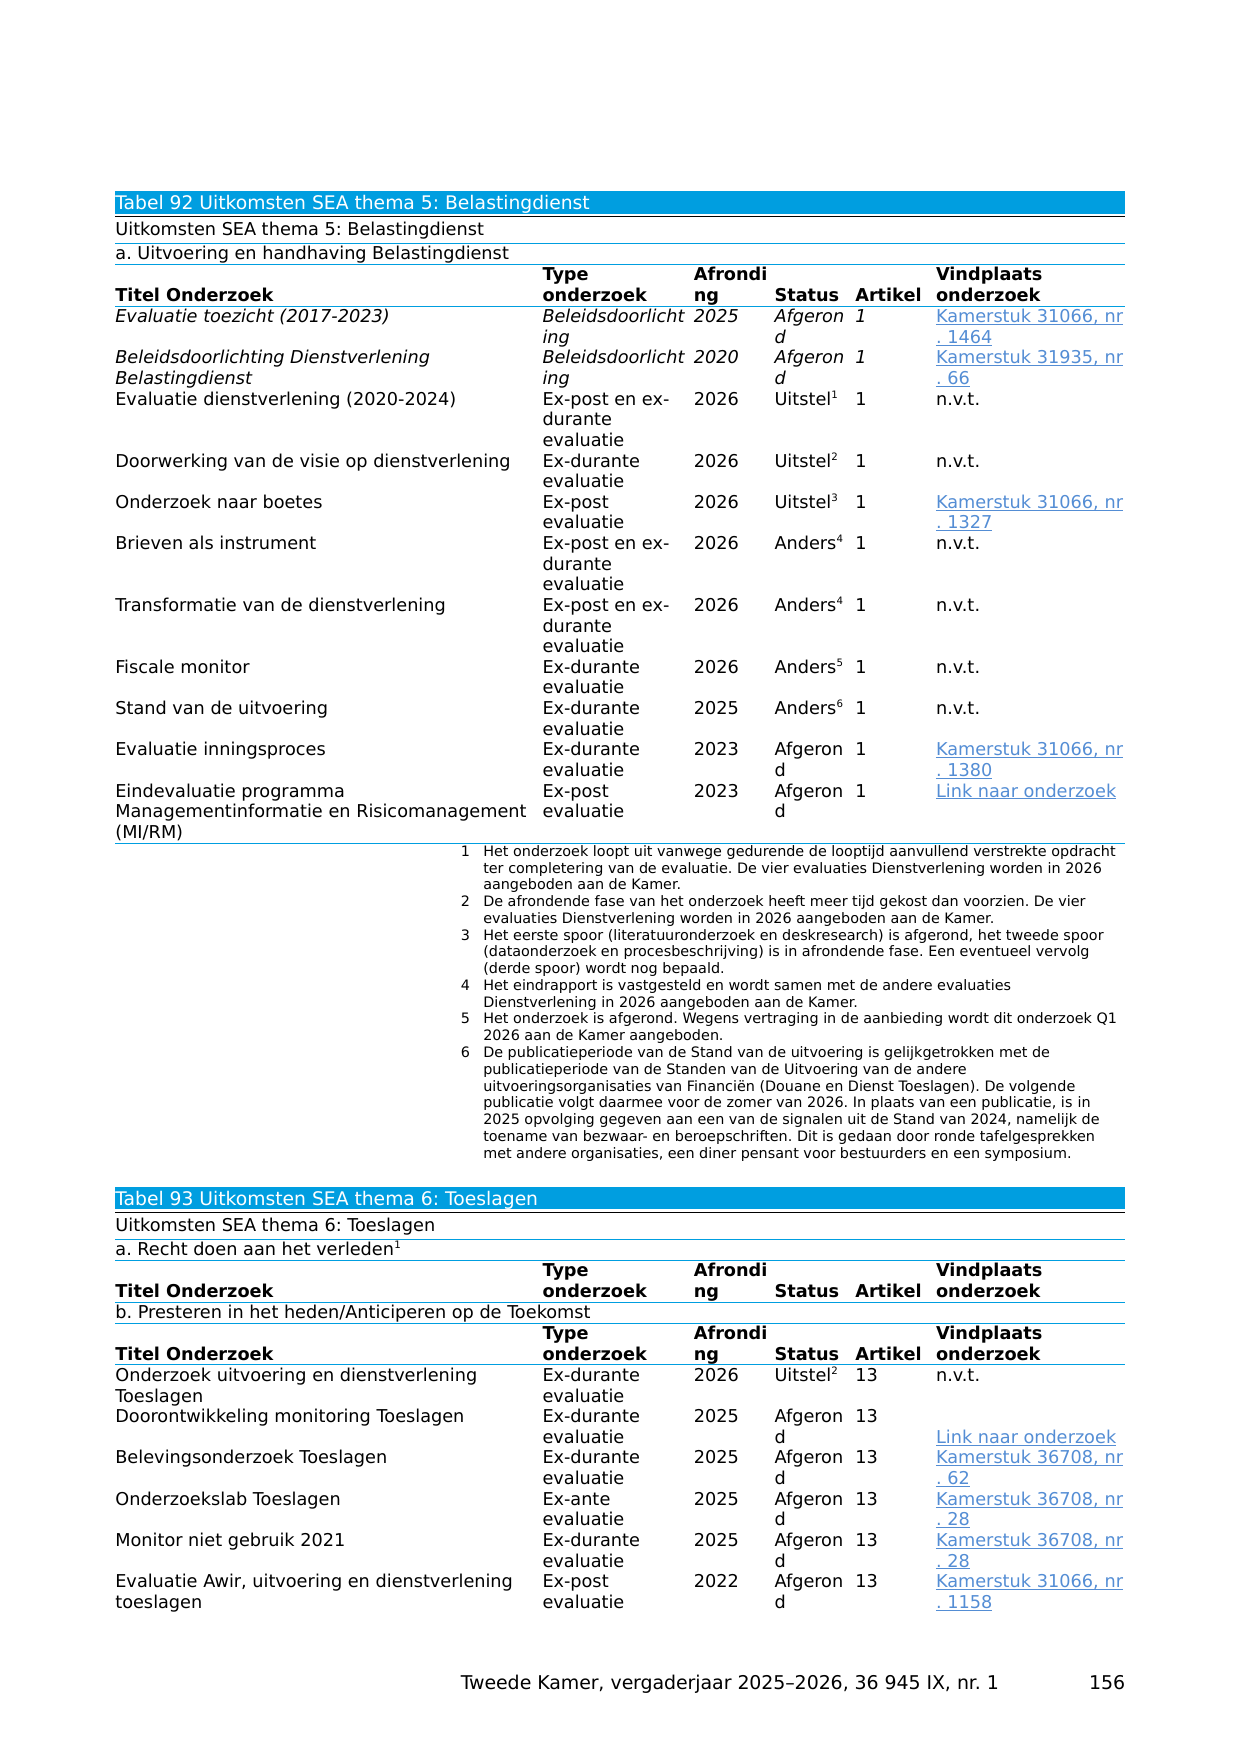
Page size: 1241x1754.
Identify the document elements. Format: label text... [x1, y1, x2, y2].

table_cell n.v.t. [933, 533, 1125, 595]
table_cell Vindplaats onderzoek [933, 1261, 1125, 1301]
table_cell Ex-durante evaluatie [539, 1530, 691, 1571]
table_cell 2025 [691, 1406, 771, 1447]
table_cell Ex-durante evaluatie [539, 657, 691, 698]
table_cell Afgerond [771, 1530, 852, 1571]
table_cell Afgerond [771, 1571, 852, 1612]
table_cell Titel Onderzoek [115, 1261, 539, 1301]
table_cell n.v.t. [933, 657, 1125, 698]
table_cell Status [771, 1261, 852, 1301]
table_cell 2026 [691, 595, 771, 657]
table_cell 2026 [691, 657, 771, 698]
table_cell Afgerond [771, 739, 852, 781]
table_cell Status [771, 265, 852, 306]
table_cell Status [771, 1324, 852, 1364]
table_cell Artikel [852, 265, 933, 306]
table_cell 1 [852, 533, 933, 595]
table_cell 2026 [691, 389, 771, 451]
table_cell Onderzoek uitvoering en dienstverlening Toeslagen [115, 1365, 539, 1406]
table_cell Afgerond [771, 1406, 852, 1447]
table_cell Kamerstuk 31935, nr. 66 [933, 348, 1125, 389]
table_cell Afronding [691, 265, 771, 306]
table_cell Ex-durante evaluatie [539, 698, 691, 739]
table_cell n.v.t. [933, 1365, 1125, 1406]
table_cell Onderzoek naar boetes [115, 492, 539, 533]
table_cell Doorwerking van de visie op dienstverlening [115, 451, 539, 492]
list Het eerste spoor (literatuuronderzoek en deskresearch) is afgerond, het tweede spoor (dataonderzoek en procesbeschrijving) is in afrondende fase. Een eventueel vervolg (derde spoor) wordt nog bepaald. [461, 927, 1125, 977]
table_cell Link naar onderzoek [933, 781, 1125, 842]
table_cell Kamerstuk 36708, nr. 28 [933, 1489, 1125, 1530]
table_cell Ex-post en ex-durante evaluatie [539, 533, 691, 595]
table_cell Brieven als instrument [115, 533, 539, 595]
list De afrondende fase van het onderzoek heeft meer tijd gekost dan voorzien. De vier evaluaties Dienstverlening worden in 2026 aangeboden aan de Kamer. [461, 893, 1125, 927]
table_cell Type onderzoek [539, 265, 691, 306]
table_cell Kamerstuk 31066, nr. 1158 [933, 1571, 1125, 1612]
table_cell 2026 [691, 492, 771, 533]
table_cell Onderzoekslab Toeslagen [115, 1489, 539, 1530]
table_cell Eindevaluatie programma Managementinformatie en Risicomanagement (MI/RM) [115, 781, 539, 842]
table_cell Afgerond [771, 307, 852, 347]
table_cell b. Presteren in het heden/Anticiperen op de Toekomst [115, 1303, 1125, 1323]
table_cell Uitstel2 [771, 1365, 852, 1406]
table_cell Doorontwikkeling monitoring Toeslagen [115, 1406, 539, 1447]
table_cell Ex-durante evaluatie [539, 1406, 691, 1447]
list Het onderzoek is afgerond. Wegens vertraging in de aanbieding wordt dit onderzoek Q1 2026 aan de Kamer aangeboden. [461, 1011, 1125, 1044]
table_cell a. Uitvoering en handhaving Belastingdienst [115, 244, 1125, 264]
table_cell Uitstel3 [771, 492, 852, 533]
table_cell Titel Onderzoek [115, 1324, 539, 1364]
table_cell Uitstel1 [771, 389, 852, 451]
table_cell Kamerstuk 31066, nr. 1380 [933, 739, 1125, 781]
table_cell 2023 [691, 739, 771, 781]
table_cell Afgerond [771, 348, 852, 389]
table_cell 1 [852, 492, 933, 533]
table_cell Ex-post en ex-durante evaluatie [539, 389, 691, 451]
table_cell 2020 [691, 348, 771, 389]
list Het eindrapport is vastgesteld en wordt samen met de andere evaluaties Dienstverlening in 2026 aangeboden aan de Kamer. [461, 977, 1125, 1011]
table_cell 1 [852, 389, 933, 451]
table_cell Uitkomsten SEA thema 5: Belastingdienst [115, 217, 1125, 243]
table_cell Type onderzoek [539, 1261, 691, 1301]
list Het onderzoek loopt uit vanwege gedurende de looptijd aanvullend verstrekte opdracht ter completering van de evaluatie. De vier evaluaties Dienstverlening worden in 2026 aangeboden aan de Kamer. [461, 844, 1125, 893]
table_cell 2026 [691, 451, 771, 492]
table_cell Evaluatie inningsproces [115, 739, 539, 781]
table_cell Beleidsdoorlichting [539, 307, 691, 347]
table_cell Evaluatie toezicht (2017-2023) [115, 307, 539, 347]
table_cell Vindplaats onderzoek [933, 1324, 1125, 1364]
table_cell Afronding [691, 1261, 771, 1301]
table_cell Afgerond [771, 1448, 852, 1489]
table_cell Link naar onderzoek [933, 1406, 1125, 1447]
table_cell 2026 [691, 1365, 771, 1406]
table_cell 2025 [691, 698, 771, 739]
table_cell 2025 [691, 1448, 771, 1489]
table_cell Afgerond [771, 1489, 852, 1530]
table_cell Anders6 [771, 698, 852, 739]
table_cell 1 [852, 698, 933, 739]
table_cell Afronding [691, 1324, 771, 1364]
table_cell 13 [852, 1489, 933, 1530]
table_cell Uitstel2 [771, 451, 852, 492]
table_cell Ex-post evaluatie [539, 781, 691, 842]
table_cell 1 [852, 657, 933, 698]
table_cell n.v.t. [933, 451, 1125, 492]
table_cell Kamerstuk 31066, nr. 1464 [933, 307, 1125, 347]
table_cell Ex-post en ex-durante evaluatie [539, 595, 691, 657]
table_cell 2022 [691, 1571, 771, 1612]
table_cell Belevingsonderzoek Toeslagen [115, 1448, 539, 1489]
table_cell Artikel [852, 1324, 933, 1364]
table_cell 1 [852, 451, 933, 492]
table_cell Kamerstuk 36708, nr. 28 [933, 1530, 1125, 1571]
table_cell 13 [852, 1406, 933, 1447]
table_cell Ex-post evaluatie [539, 492, 691, 533]
table_cell Monitor niet gebruik 2021 [115, 1530, 539, 1571]
table_cell n.v.t. [933, 389, 1125, 451]
table_cell Afgerond [771, 781, 852, 842]
table_cell Ex-durante evaluatie [539, 451, 691, 492]
table_cell 2025 [691, 307, 771, 347]
table_cell Artikel [852, 1261, 933, 1301]
table_cell Uitkomsten SEA thema 6: Toeslagen [115, 1213, 1125, 1238]
table_cell 1 [852, 307, 933, 347]
table_cell Titel Onderzoek [115, 265, 539, 306]
table_cell Fiscale monitor [115, 657, 539, 698]
table_cell Anders5 [771, 657, 852, 698]
table_cell Anders4 [771, 533, 852, 595]
list De publicatieperiode van de Stand van de uitvoering is gelijkgetrokken met de publicatieperiode van de Standen van de Uitvoering van de andere uitvoeringsorganisaties van Financiën (Douane en Dienst Toeslagen). De volgende publicatie volgt daarmee voor de zomer van 2026. In plaats van een publicatie, is in 2025 opvolging gegeven aan een van de signalen uit de Stand van 2024, namelijk de toename van bezwaar- en beroepschriften. Dit is gedaan door ronde tafelgesprekken met andere organisaties, een diner pensant voor bestuurders en een symposium. [461, 1044, 1125, 1162]
table_cell 1 [852, 595, 933, 657]
table_cell 13 [852, 1448, 933, 1489]
table_cell Kamerstuk 31066, nr. 1327 [933, 492, 1125, 533]
table_cell Ex-durante evaluatie [539, 1448, 691, 1489]
table_cell Evaluatie Awir, uitvoering en dienstverlening toeslagen [115, 1571, 539, 1612]
table_cell Stand van de uitvoering [115, 698, 539, 739]
table_cell Transformatie van de dienstverlening [115, 595, 539, 657]
table_cell Beleidsdoorlichting [539, 348, 691, 389]
table_cell Anders4 [771, 595, 852, 657]
table_cell Ex-durante evaluatie [539, 1365, 691, 1406]
table_cell 13 [852, 1365, 933, 1406]
table_cell a. Recht doen aan het verleden1 [115, 1240, 1125, 1260]
table_cell 1 [852, 781, 933, 842]
table_cell Vindplaats onderzoek [933, 265, 1125, 306]
table_cell 2026 [691, 533, 771, 595]
table_cell Ex-durante evaluatie [539, 739, 691, 781]
table_cell 2025 [691, 1530, 771, 1571]
table_cell 2023 [691, 781, 771, 842]
table_cell 1 [852, 348, 933, 389]
table_cell Beleidsdoorlichting Dienstverlening Belastingdienst [115, 348, 539, 389]
table_cell Evaluatie dienstverlening (2020-2024) [115, 389, 539, 451]
table_cell Ex-post evaluatie [539, 1571, 691, 1612]
table_cell 13 [852, 1530, 933, 1571]
table_cell n.v.t. [933, 698, 1125, 739]
table_cell n.v.t. [933, 595, 1125, 657]
table_cell Ex-ante evaluatie [539, 1489, 691, 1530]
table_cell Type onderzoek [539, 1324, 691, 1364]
table_cell 13 [852, 1571, 933, 1612]
table_cell Kamerstuk 36708, nr. 62 [933, 1448, 1125, 1489]
table_cell 2025 [691, 1489, 771, 1530]
table_cell 1 [852, 739, 933, 781]
